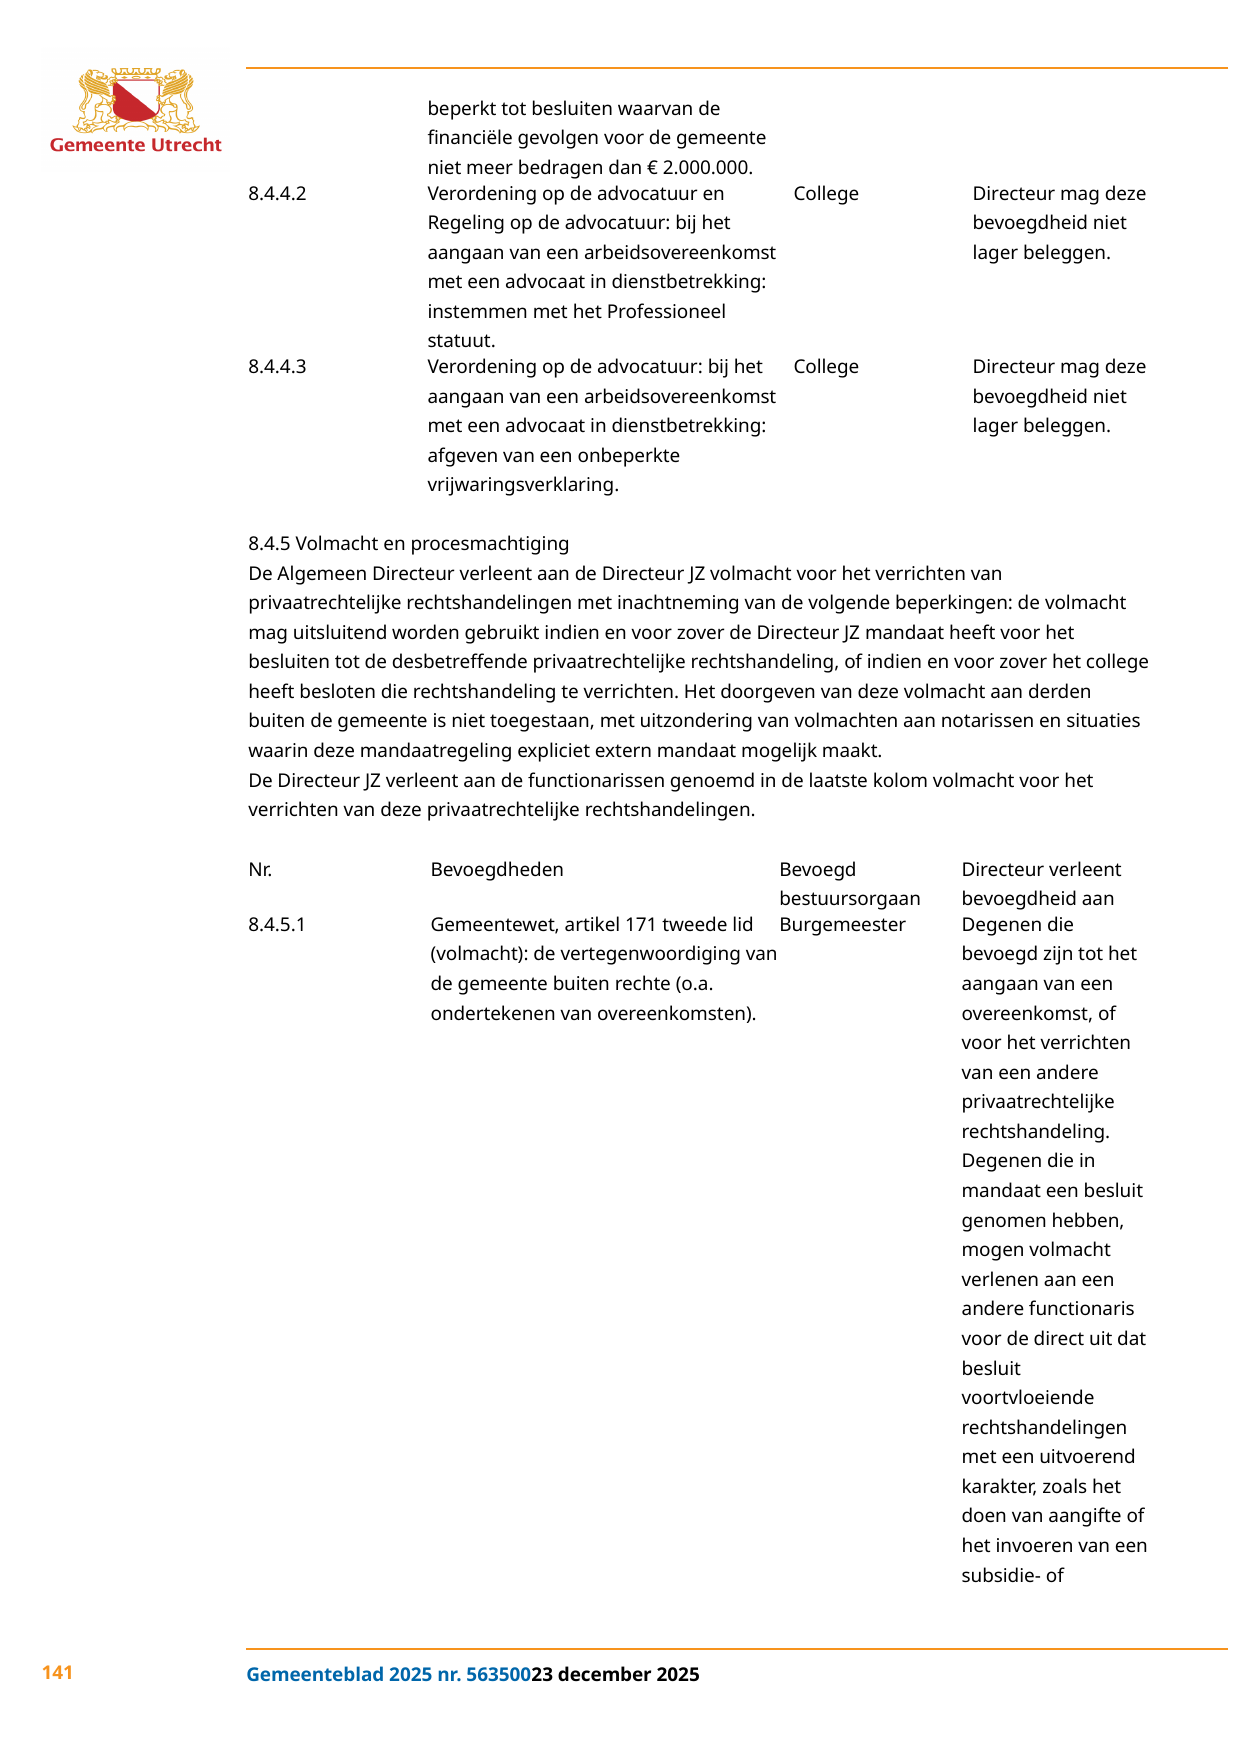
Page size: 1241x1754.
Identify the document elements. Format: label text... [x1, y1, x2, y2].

table_cell Directeur mag deze bevoegdheid niet lager beleggen. [973, 180, 1152, 353]
text De Directeur JZ verleent aan de functionarissen genoemd in de laatste kolom volmacht voor het verrichten van deze privaatrechtelijke rechtshandelingen. [248, 767, 1152, 822]
table_cell Burgemeester [779, 911, 961, 1588]
table_header Nr. [248, 856, 430, 911]
table_header Bevoegdheden [430, 856, 779, 911]
table_cell [793, 95, 972, 180]
table_cell [248, 95, 427, 180]
text 8.4.5 Volmacht en procesmachtiging [248, 530, 1152, 556]
table_cell 8.4.4.2 [248, 180, 427, 353]
table_header Directeur verleent bevoegdheid aan [961, 856, 1152, 911]
table_cell Degenen die bevoegd zijn tot het aangaan van een overeenkomst, of voor het verrichten van een andere privaatrechtelijke rechtshandeling. Degenen die in mandaat een besluit genomen hebben, mogen volmacht verlenen aan een andere functionaris voor de direct uit dat besluit voortvloeiende rechtshandelingen met een uitvoerend karakter, zoals het doen van aangifte of het invoeren van een subsidie- of [961, 911, 1152, 1588]
table_cell Directeur mag deze bevoegdheid niet lager beleggen. [973, 353, 1152, 497]
table_cell 8.4.4.3 [248, 353, 427, 497]
table_cell Verordening op de advocatuur: bij het aangaan van een arbeidsovereenkomst met een advocaat in dienstbetrekking: afgeven van een onbeperkte vrijwaringsverklaring. [427, 353, 793, 497]
table_cell College [793, 180, 972, 353]
table_cell [973, 95, 1152, 180]
table_header Bevoegd bestuursorgaan [779, 856, 961, 911]
picture [41, 47, 231, 172]
table_cell beperkt tot besluiten waarvan de financiële gevolgen voor de gemeente niet meer bedragen dan € 2.000.000. [427, 95, 793, 180]
table_cell Verordening op de advocatuur en Regeling op de advocatuur: bij het aangaan van een arbeidsovereenkomst met een advocaat in dienstbetrekking: instemmen met het Professioneel statuut. [427, 180, 793, 353]
text De Algemeen Directeur verleent aan de Directeur JZ volmacht voor het verrichten van privaatrechtelijke rechtshandelingen met inachtneming van de volgende beperkingen: de volmacht mag uitsluitend worden gebruikt indien en voor zover de Directeur JZ mandaat heeft voor het besluiten tot de desbetreffende privaatrechtelijke rechtshandeling, of indien en voor zover het college heeft besloten die rechtshandeling te verrichten. Het doorgeven van deze volmacht aan derden buiten de gemeente is niet toegestaan, met uitzondering van volmachten aan notarissen en situaties waarin deze mandaatregeling expliciet extern mandaat mogelijk maakt. [248, 560, 1152, 763]
table_cell College [793, 353, 972, 497]
table_cell 8.4.5.1 [248, 911, 430, 1588]
table_cell Gemeentewet, artikel 171 tweede lid (volmacht): de vertegenwoordiging van de gemeente buiten rechte (o.a. ondertekenen van overeenkomsten). [430, 911, 779, 1588]
